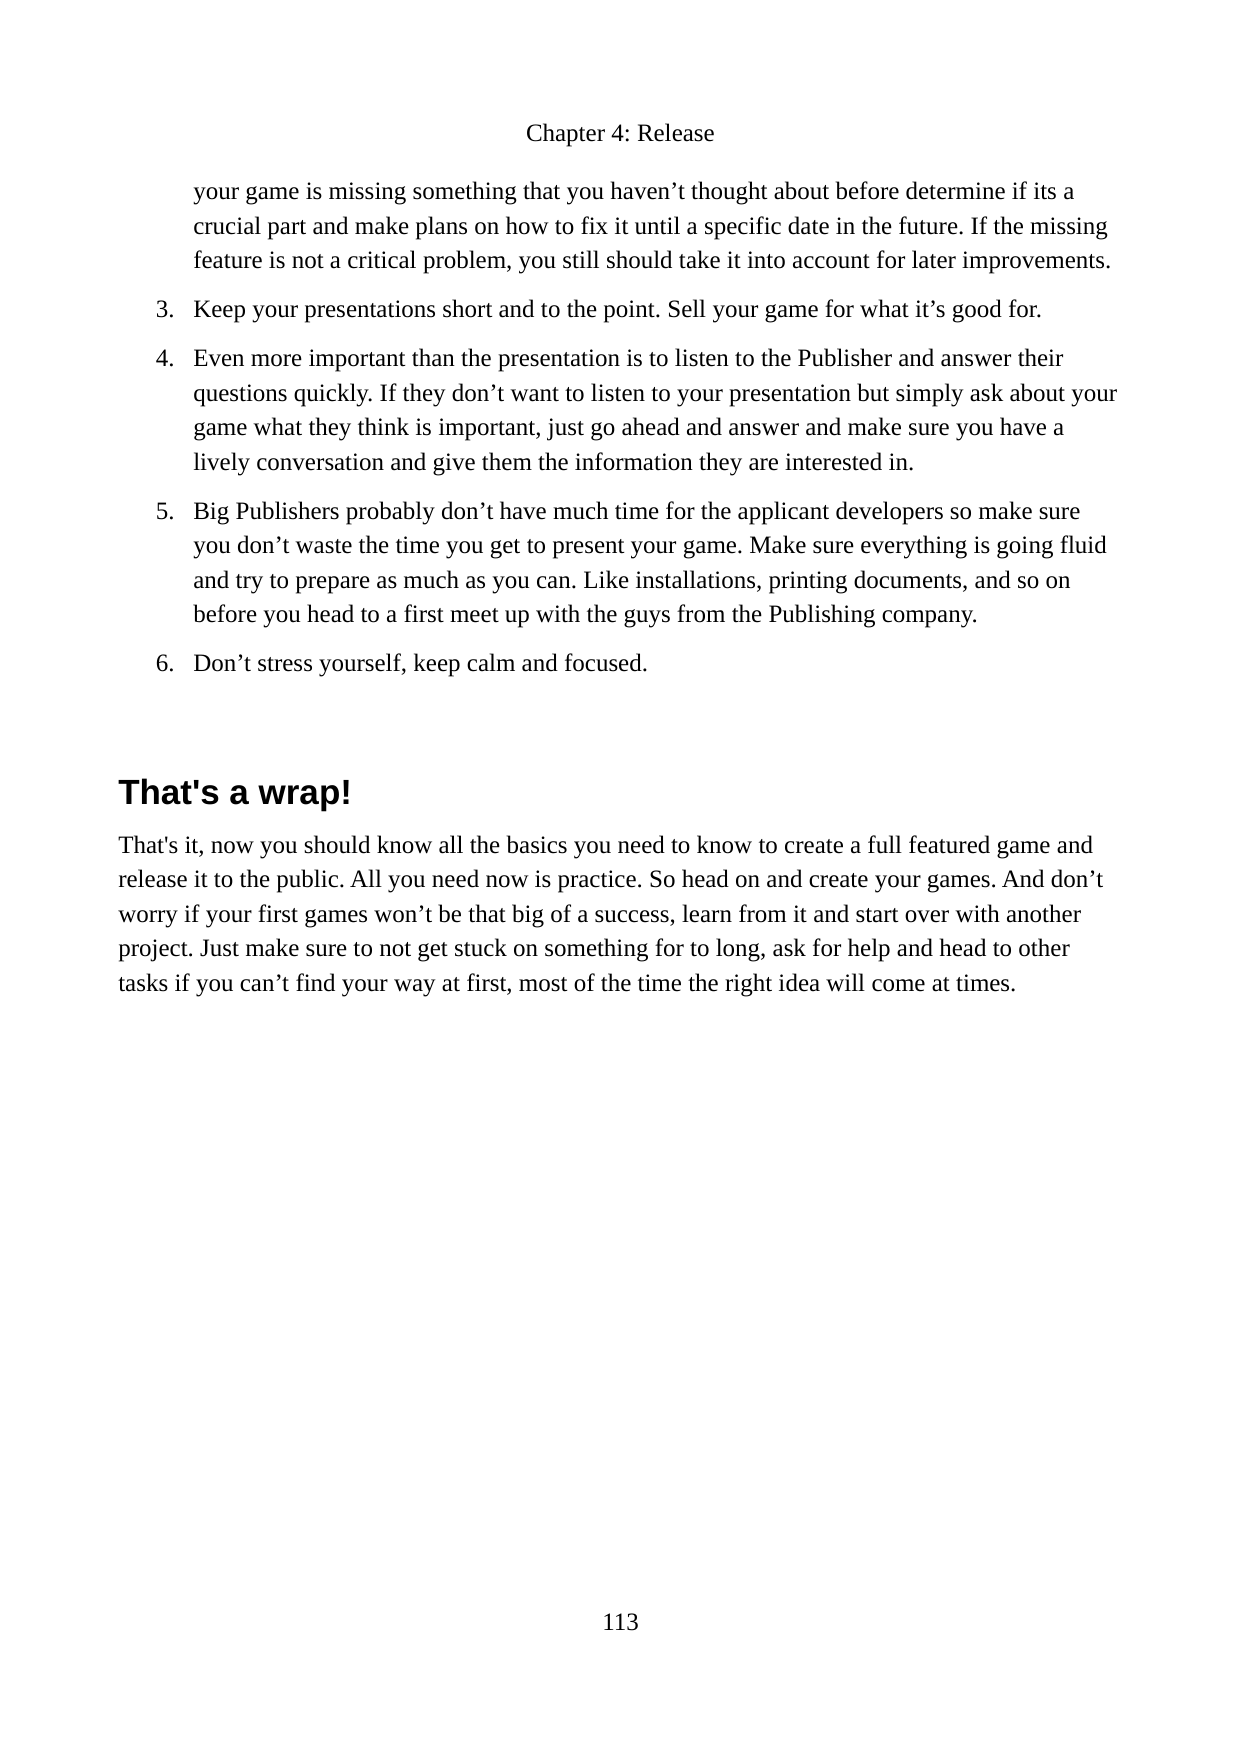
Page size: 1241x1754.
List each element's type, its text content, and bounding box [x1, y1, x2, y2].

text That's it, now you should know all the basics you need to know to create a full featured game and release it to the public. All you need now is practice. So head on and create your games. And don’t worry if your first games won’t be that big of a success, learn from it and start over with another project. Just make sure to not get stuck on something for to long, ask for help and head to other tasks if you can’t find your way at first, most of the time the right idea will come at times. [118, 830, 1122, 997]
list Don’t stress yourself, keep calm and focused. [156, 648, 1122, 677]
list Big Publishers probably don’t have much time for the applicant developers so make sure you don’t waste the time you get to present your game. Make sure everything is going fluid and try to prepare as much as you can. Like installations, printing documents, and so on before you head to a first meet up with the guys from the Publishing company. [156, 496, 1122, 628]
list Keep your presentations short and to the point. Sell your game for what it’s good for. [156, 294, 1122, 323]
list Even more important than the presentation is to listen to the Publisher and answer their questions quickly. If they don’t want to listen to your presentation but simply ask about your game what they think is important, just go ahead and answer and make sure you have a lively conversation and give them the information they are interested in. [156, 343, 1122, 476]
list your game is missing something that you haven’t thought about before determine if its a crucial part and make plans on how to fix it until a specific date in the future. If the missing feature is not a critical problem, you still should take it into account for later improvements. [156, 176, 1122, 274]
